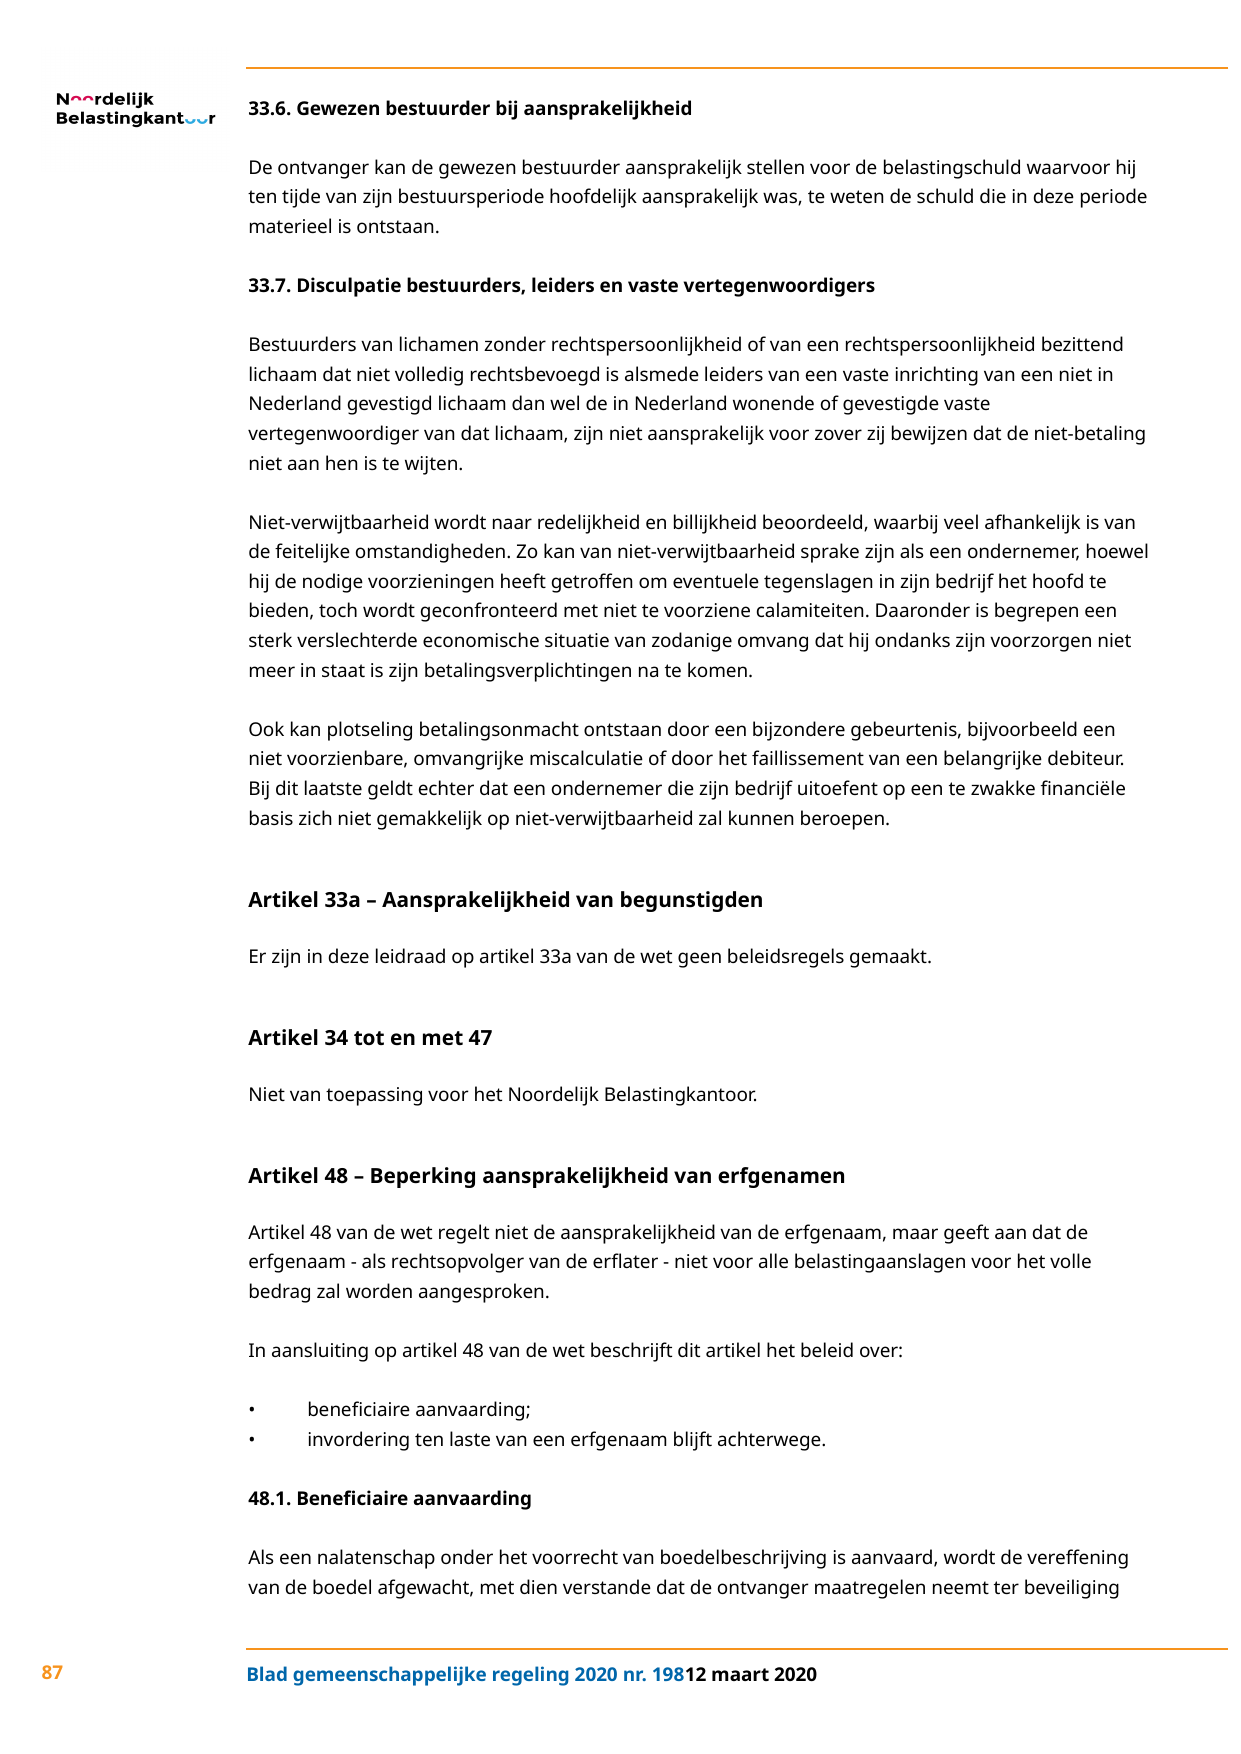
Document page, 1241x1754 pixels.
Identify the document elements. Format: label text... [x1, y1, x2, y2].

text Artikel 48 – Beperking aansprakelijkheid van erfgenamen [248, 1161, 1152, 1189]
text 33.6. Gewezen bestuurder bij aansprakelijkheid [248, 95, 1152, 121]
text 48.1. Beneficiaire aanvaarding [248, 1485, 1152, 1511]
text Niet van toepassing voor het Noordelijk Belastingkantoor. [248, 1081, 1152, 1107]
list invordering ten laste van een erfgenaam blijft achterwege. [248, 1426, 1152, 1452]
text Niet-verwijtbaarheid wordt naar redelijkheid en billijkheid beoordeeld, waarbij veel afhankelijk is van de feitelijke omstandigheden. Zo kan van niet-verwijtbaarheid sprake zijn als een ondernemer, hoewel hij de nodige voorzieningen heeft getroffen om eventuele tegenslagen in zijn bedrijf het hoofd te bieden, toch wordt geconfronteerd met niet te voorziene calamiteiten. Daaronder is begrepen een sterk verslechterde economische situatie van zodanige omvang dat hij ondanks zijn voorzorgen niet meer in staat is zijn betalingsverplichtingen na te komen. [248, 509, 1152, 683]
text In aansluiting op artikel 48 van de wet beschrijft dit artikel het beleid over: [248, 1337, 1152, 1363]
text Er zijn in deze leidraad op artikel 33a van de wet geen beleidsregels gemaakt. [248, 943, 1152, 968]
text Bestuurders van lichamen zonder rechtspersoonlijkheid of van een rechtspersoonlijkheid bezittend lichaam dat niet volledig rechtsbevoegd is alsmede leiders van een vaste inrichting van een niet in Nederland gevestigd lichaam dan wel de in Nederland wonende of gevestigde vaste vertegenwoordiger van dat lichaam, zijn niet aansprakelijk voor zover zij bewijzen dat de niet-betaling niet aan hen is te wijten. [248, 331, 1152, 476]
list beneficiaire aanvaarding; [248, 1396, 1152, 1422]
text Ook kan plotseling betalingsonmacht ontstaan door een bijzondere gebeurtenis, bijvoorbeeld een niet voorzienbare, omvangrijke miscalculatie of door het faillissement van een belangrijke debiteur. Bij dit laatste geldt echter dat een ondernemer die zijn bedrijf uitoefent op een te zwakke financiële basis zich niet gemakkelijk op niet-verwijtbaarheid zal kunnen beroepen. [248, 716, 1152, 831]
text Artikel 33a – Aansprakelijkheid van begunstigden [248, 885, 1152, 913]
text 33.7. Disculpatie bestuurders, leiders en vaste vertegenwoordigers [248, 272, 1152, 298]
picture [41, 47, 231, 172]
text Artikel 48 van de wet regelt niet de aansprakelijkheid van de erfgenaam, maar geeft aan dat de erfgenaam - als rechtsopvolger van de erflater - niet voor alle belastingaanslagen voor het volle bedrag zal worden aangesproken. [248, 1219, 1152, 1304]
text De ontvanger kan de gewezen bestuurder aansprakelijk stellen voor de belastingschuld waarvoor hij ten tijde van zijn bestuursperiode hoofdelijk aansprakelijk was, te weten de schuld die in deze periode materieel is ontstaan. [248, 154, 1152, 239]
text Artikel 34 tot en met 47 [248, 1023, 1152, 1051]
text Als een nalatenschap onder het voorrecht van boedelbeschrijving is aanvaard, wordt de vereffening van de boedel afgewacht, met dien verstande dat de ontvanger maatregelen neemt ter beveiliging [248, 1544, 1152, 1599]
